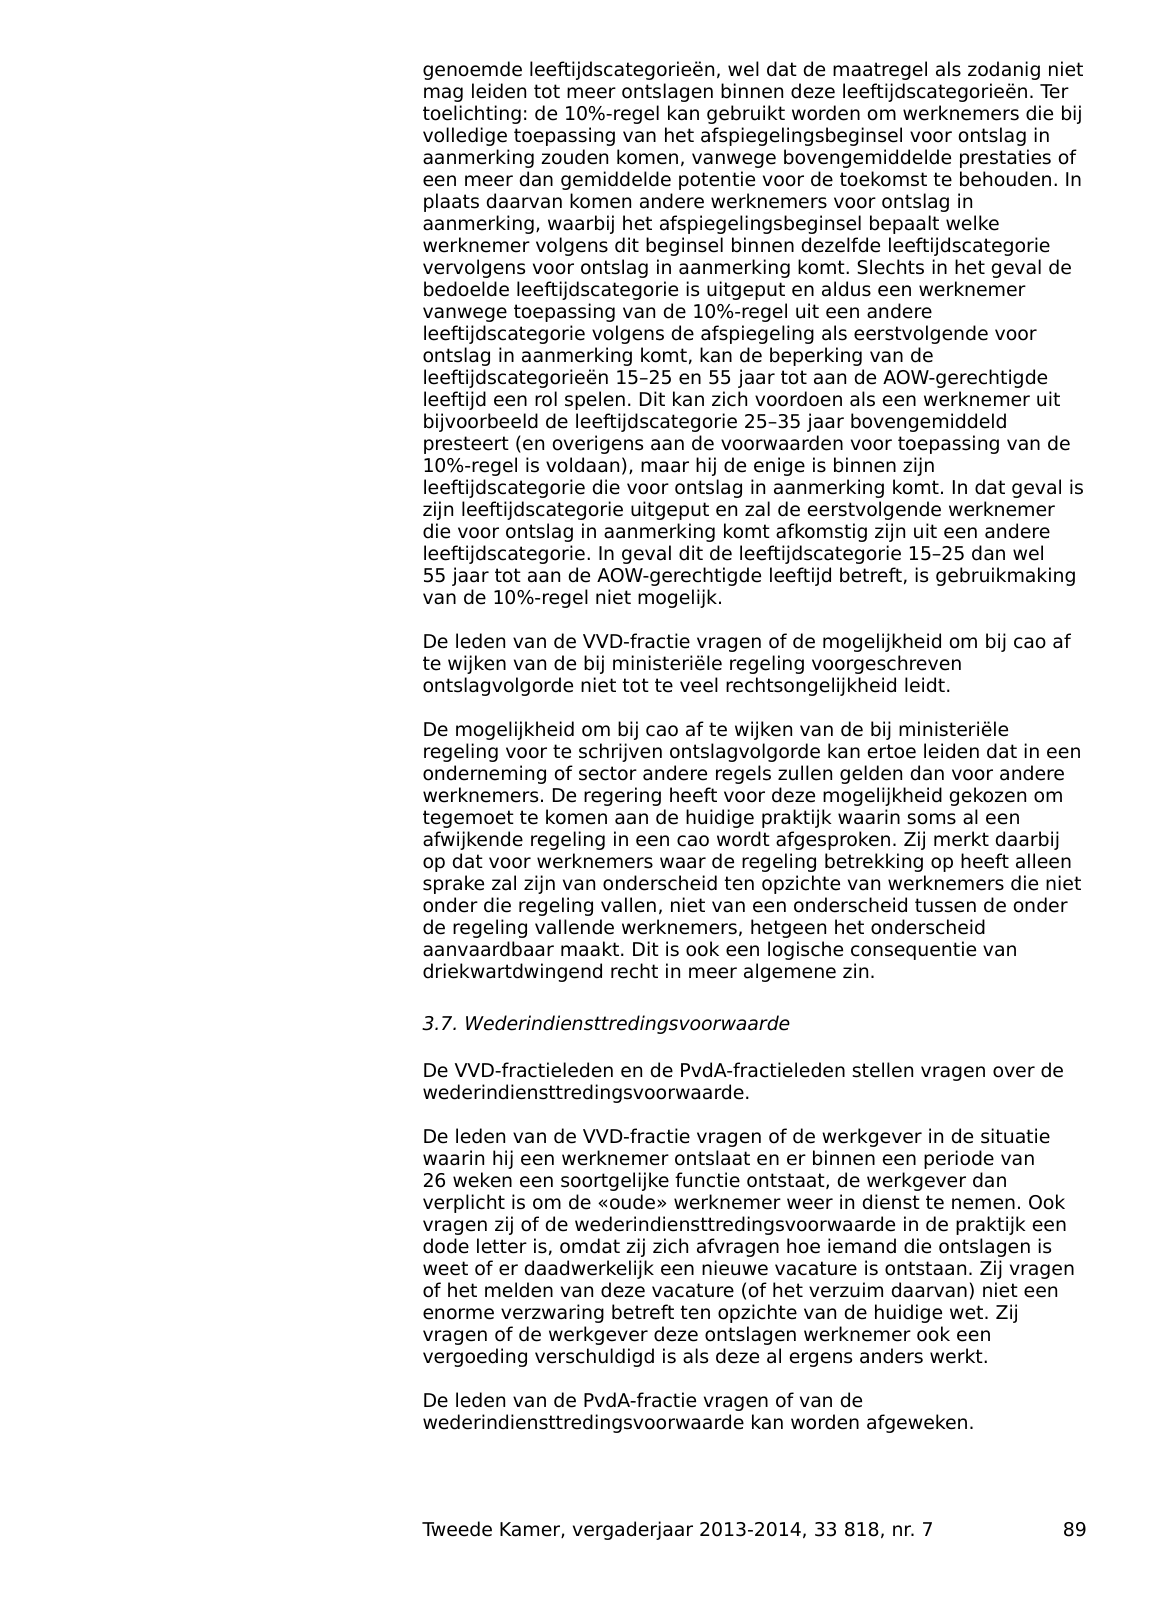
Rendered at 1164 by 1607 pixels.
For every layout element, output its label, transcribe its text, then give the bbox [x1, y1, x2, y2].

subtitle 3.7. Wederindiensttredingsvoorwaarde [422, 1013, 1087, 1034]
text De leden van de PvdA-fractie vragen of van de wederindiensttredingsvoorwaarde kan worden afgeweken. [422, 1390, 1087, 1434]
text genoemde leeftijdscategorieën, wel dat de maatregel als zodanig niet mag leiden tot meer ontslagen binnen deze leeftijdscategorieën. Ter toelichting: de 10%-regel kan gebruikt worden om werknemers die bij volledige toepassing van het afspiegelingsbeginsel voor ontslag in aanmerking zouden komen, vanwege bovengemiddelde prestaties of een meer dan gemiddelde potentie voor de toekomst te behouden. In plaats daarvan komen andere werknemers voor ontslag in aanmerking, waarbij het afspiegelingsbeginsel bepaalt welke werknemer volgens dit beginsel binnen dezelfde leeftijdscategorie vervolgens voor ontslag in aanmerking komt. Slechts in het geval de bedoelde leeftijdscategorie is uitgeput en aldus een werknemer vanwege toepassing van de 10%-regel uit een andere leeftijdscategorie volgens de afspiegeling als eerstvolgende voor ontslag in aanmerking komt, kan de beperking van de leeftijdscategorieën 15–25 en 55 jaar tot aan de AOW-gerechtigde leeftijd een rol spelen. Dit kan zich voordoen als een werknemer uit bijvoorbeeld de leeftijdscategorie 25–35 jaar bovengemiddeld presteert (en overigens aan de voorwaarden voor toepassing van de 10%-regel is voldaan), maar hij de enige is binnen zijn leeftijdscategorie die voor ontslag in aanmerking komt. In dat geval is zijn leeftijdscategorie uitgeput en zal de eerstvolgende werknemer die voor ontslag in aanmerking komt afkomstig zijn uit een andere leeftijdscategorie. In geval dit de leeftijdscategorie 15–25 dan wel 55 jaar tot aan de AOW-gerechtigde leeftijd betreft, is gebruikmaking van de 10%-regel niet mogelijk. [422, 59, 1087, 608]
text De leden van de VVD-fractie vragen of de mogelijkheid om bij cao af te wijken van de bij ministeriële regeling voorgeschreven ontslagvolgorde niet tot te veel rechtsongelijkheid leidt. [422, 631, 1087, 697]
text De leden van de VVD-fractie vragen of de werkgever in de situatie waarin hij een werknemer ontslaat en er binnen een periode van 26 weken een soortgelijke functie ontstaat, de werkgever dan verplicht is om de «oude» werknemer weer in dienst te nemen. Ook vragen zij of de wederindiensttredingsvoorwaarde in de praktijk een dode letter is, omdat zij zich afvragen hoe iemand die ontslagen is weet of er daadwerkelijk een nieuwe vacature is ontstaan. Zij vragen of het melden van deze vacature (of het verzuim daarvan) niet een enorme verzwaring betreft ten opzichte van de huidige wet. Zij vragen of de werkgever deze ontslagen werknemer ook een vergoeding verschuldigd is als deze al ergens anders werkt. [422, 1126, 1087, 1367]
text De VVD-fractieleden en de PvdA-fractieleden stellen vragen over de wederindiensttredingsvoorwaarde. [422, 1059, 1087, 1103]
text De mogelijkheid om bij cao af te wijken van de bij ministeriële regeling voor te schrijven ontslagvolgorde kan ertoe leiden dat in een onderneming of sector andere regels zullen gelden dan voor andere werknemers. De regering heeft voor deze mogelijkheid gekozen om tegemoet te komen aan de huidige praktijk waarin soms al een afwijkende regeling in een cao wordt afgesproken. Zij merkt daarbij op dat voor werknemers waar de regeling betrekking op heeft alleen sprake zal zijn van onderscheid ten opzichte van werknemers die niet onder die regeling vallen, niet van een onderscheid tussen de onder de regeling vallende werknemers, hetgeen het onderscheid aanvaardbaar maakt. Dit is ook een logische consequentie van driekwartdwingend recht in meer algemene zin. [422, 719, 1087, 983]
